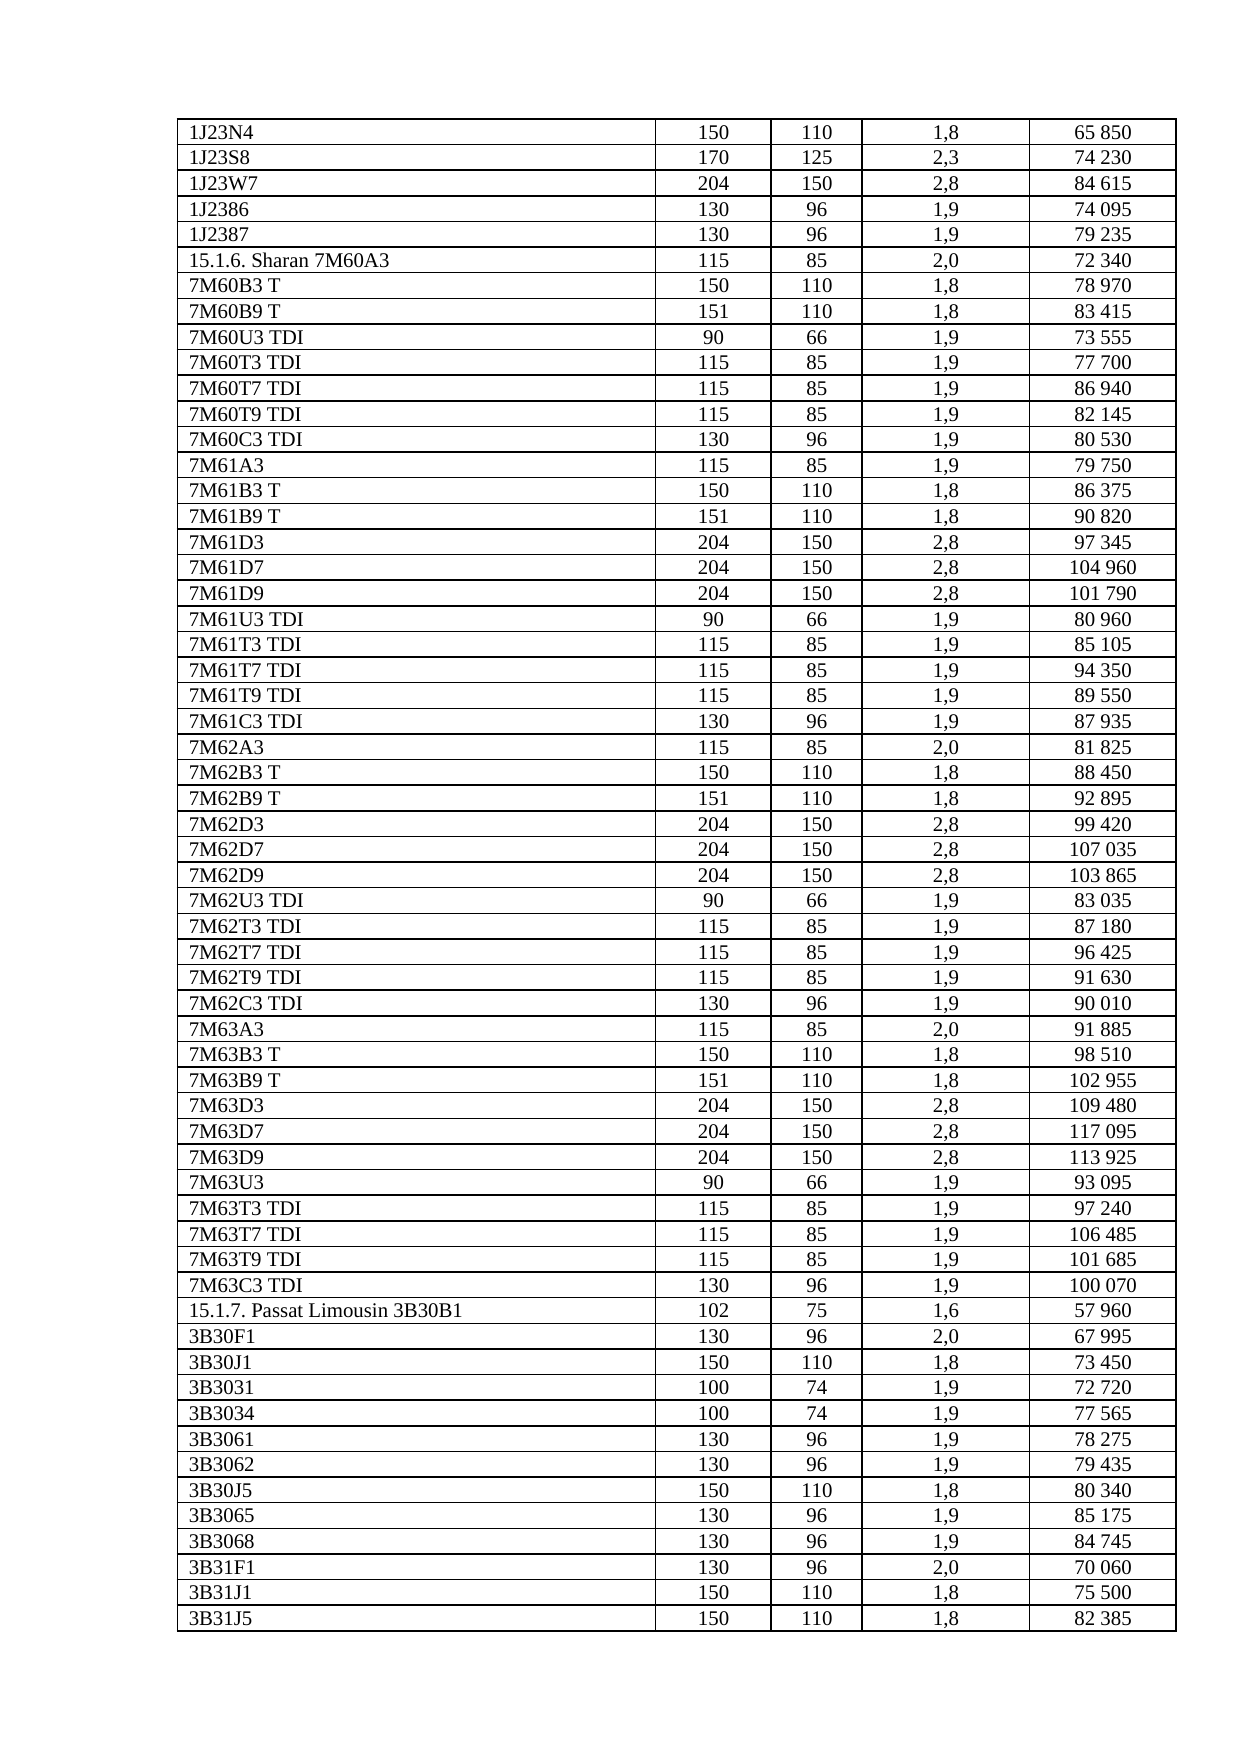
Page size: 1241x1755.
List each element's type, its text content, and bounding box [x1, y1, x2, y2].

table_cell 85 175 [1030, 1503, 1175, 1527]
table_cell 1,9 [863, 1222, 1029, 1246]
table_cell 7M61B9 T [178, 504, 655, 528]
table_cell 7M61T7 TDI [178, 658, 655, 682]
table_cell 102 955 [1030, 1068, 1175, 1092]
table_cell [1177, 861, 1181, 887]
table_cell 1,9 [863, 991, 1029, 1015]
table_cell 1,8 [863, 504, 1029, 528]
table_cell 82 145 [1030, 402, 1175, 426]
table_cell 72 720 [1030, 1375, 1175, 1399]
table_cell 110 [772, 786, 861, 810]
table_cell 7M62B3 T [178, 760, 655, 784]
table_cell 150 [656, 1606, 770, 1630]
table_cell 1,9 [863, 453, 1029, 477]
table_cell 150 [772, 581, 861, 605]
table_cell 204 [656, 1119, 770, 1143]
table_cell [1177, 579, 1181, 605]
table_cell [1177, 246, 1181, 272]
table_cell 90 820 [1030, 504, 1175, 528]
table_cell 204 [656, 171, 770, 195]
table_cell [1177, 784, 1181, 810]
table_cell 150 [772, 1145, 861, 1169]
table_cell [1177, 451, 1181, 477]
table_cell 98 510 [1030, 1042, 1175, 1066]
table_cell 115 [656, 658, 770, 682]
table_cell 7M63U3 [178, 1170, 655, 1194]
table_cell 75 500 [1030, 1580, 1175, 1604]
table_cell 150 [772, 555, 861, 579]
table_cell 7M61T3 TDI [178, 632, 655, 656]
table_cell 7M62T9 TDI [178, 965, 655, 989]
table_cell 96 [772, 1273, 861, 1297]
table_cell 7M61T9 TDI [178, 683, 655, 707]
table_cell 3B3062 [178, 1452, 655, 1476]
table_cell [1177, 1246, 1181, 1271]
table_cell 3B3031 [178, 1375, 655, 1399]
table_cell 1,9 [863, 350, 1029, 374]
table_cell 113 925 [1030, 1145, 1175, 1169]
table_cell 2,8 [863, 812, 1029, 836]
table_cell 3B31J1 [178, 1580, 655, 1604]
table_cell 85 [772, 350, 861, 374]
table_cell 1J23N4 [178, 120, 655, 144]
table_cell 96 [772, 1555, 861, 1579]
table_cell [1177, 1528, 1181, 1553]
table_cell 1,9 [863, 965, 1029, 989]
table_cell [1177, 1451, 1181, 1476]
table_cell 204 [656, 530, 770, 554]
table_cell 2,0 [863, 1555, 1029, 1579]
table_cell 204 [656, 555, 770, 579]
table_cell 7M63A3 [178, 1017, 655, 1041]
table_cell 2,8 [863, 555, 1029, 579]
table_cell 115 [656, 632, 770, 656]
table_cell 1,8 [863, 1068, 1029, 1092]
table_cell 150 [656, 478, 770, 502]
table_cell 1J2386 [178, 197, 655, 221]
table_cell 85 [772, 248, 861, 272]
table_cell 1,8 [863, 1606, 1029, 1630]
table_cell 7M63T3 TDI [178, 1196, 655, 1220]
table_cell 97 240 [1030, 1196, 1175, 1220]
table_cell 7M60B9 T [178, 299, 655, 323]
table_cell 84 615 [1030, 171, 1175, 195]
table_cell 115 [656, 940, 770, 964]
table_cell 96 [772, 1529, 861, 1553]
table_cell 1,9 [863, 683, 1029, 707]
table_cell 1,8 [863, 760, 1029, 784]
table_cell [1177, 708, 1181, 733]
table_cell 15.1.7. Passat Limousin 3B30B1 [178, 1298, 655, 1322]
table_cell 7M60T7 TDI [178, 376, 655, 400]
table_cell 3B3061 [178, 1427, 655, 1451]
table_cell 115 [656, 1222, 770, 1246]
table_cell [1177, 887, 1181, 912]
table_cell [1177, 1271, 1181, 1297]
table_cell 77 565 [1030, 1401, 1175, 1425]
table_cell 109 480 [1030, 1093, 1175, 1117]
table_cell 2,8 [863, 837, 1029, 861]
table_cell 15.1.6. Sharan 7M60A3 [178, 248, 655, 272]
table_cell 7M60C3 TDI [178, 427, 655, 451]
table_cell 130 [656, 222, 770, 246]
table_cell 151 [656, 1068, 770, 1092]
table_cell 3B3068 [178, 1529, 655, 1553]
table_cell 85 [772, 965, 861, 989]
table_cell 1,9 [863, 1170, 1029, 1194]
table_cell 115 [656, 683, 770, 707]
table_cell 1,8 [863, 273, 1029, 297]
table_cell 7M63D7 [178, 1119, 655, 1143]
table_cell [1177, 374, 1181, 400]
table_cell [1177, 1374, 1181, 1399]
table_cell 110 [772, 504, 861, 528]
table_cell 110 [772, 760, 861, 784]
table_cell 110 [772, 299, 861, 323]
table_cell 7M61B3 T [178, 478, 655, 502]
table_cell 85 [772, 1247, 861, 1271]
table_cell 67 995 [1030, 1324, 1175, 1348]
table_cell [1177, 1476, 1181, 1502]
table_cell 110 [772, 1478, 861, 1502]
table_cell 110 [772, 478, 861, 502]
table_cell [1177, 989, 1181, 1015]
table_cell 2,3 [863, 145, 1029, 169]
table_cell 74 230 [1030, 145, 1175, 169]
table_cell 96 [772, 709, 861, 733]
table_cell 2,0 [863, 1017, 1029, 1041]
table_cell [1177, 682, 1181, 707]
table_cell [1177, 1297, 1181, 1322]
table_cell 7M60T3 TDI [178, 350, 655, 374]
table_cell [1177, 1579, 1181, 1604]
table_cell 83 415 [1030, 299, 1175, 323]
table_cell 7M61A3 [178, 453, 655, 477]
table_cell [1177, 554, 1181, 579]
table_cell 96 [772, 1503, 861, 1527]
table_cell 130 [656, 1555, 770, 1579]
table_cell 80 530 [1030, 427, 1175, 451]
table_cell 94 350 [1030, 658, 1175, 682]
table_cell 84 745 [1030, 1529, 1175, 1553]
table_cell 1J23W7 [178, 171, 655, 195]
table_cell 85 [772, 735, 861, 759]
table_cell 7M63T7 TDI [178, 1222, 655, 1246]
table_cell 115 [656, 376, 770, 400]
table_cell 1,9 [863, 1273, 1029, 1297]
table_cell 7M62T7 TDI [178, 940, 655, 964]
table_cell [1177, 1323, 1181, 1348]
table_cell 130 [656, 991, 770, 1015]
table_cell 2,8 [863, 171, 1029, 195]
table_cell 75 [772, 1298, 861, 1322]
table_cell 73 450 [1030, 1350, 1175, 1374]
table_cell 1,9 [863, 888, 1029, 912]
table_cell [1177, 272, 1181, 297]
table_cell [1177, 913, 1181, 938]
table_cell 2,0 [863, 248, 1029, 272]
table_cell 73 555 [1030, 325, 1175, 349]
table_cell 1,9 [863, 376, 1029, 400]
table_cell [1177, 1425, 1181, 1451]
table_cell 7M62A3 [178, 735, 655, 759]
table_cell 85 [772, 683, 861, 707]
table_cell 7M61D9 [178, 581, 655, 605]
table_cell 1,9 [863, 709, 1029, 733]
table_cell 85 [772, 632, 861, 656]
table_cell 81 825 [1030, 735, 1175, 759]
table_cell 1J2387 [178, 222, 655, 246]
table_cell 90 [656, 325, 770, 349]
table_cell 66 [772, 888, 861, 912]
table_cell 3B30J5 [178, 1478, 655, 1502]
table_cell 1,9 [863, 1401, 1029, 1425]
table_cell 85 105 [1030, 632, 1175, 656]
table_cell 2,0 [863, 735, 1029, 759]
table_cell 85 [772, 376, 861, 400]
table_cell 92 895 [1030, 786, 1175, 810]
table_cell 1,6 [863, 1298, 1029, 1322]
table_cell [1177, 1194, 1181, 1220]
table_cell 86 940 [1030, 376, 1175, 400]
table_cell 130 [656, 1324, 770, 1348]
table_cell 79 750 [1030, 453, 1175, 477]
table_cell 74 095 [1030, 197, 1175, 221]
table_cell 96 [772, 197, 861, 221]
table_cell 110 [772, 1580, 861, 1604]
table_cell [1177, 195, 1181, 221]
table_cell 115 [656, 735, 770, 759]
table_cell 204 [656, 863, 770, 887]
table_cell 101 790 [1030, 581, 1175, 605]
table_cell 83 035 [1030, 888, 1175, 912]
table_cell 1,9 [863, 1427, 1029, 1451]
table_cell 100 070 [1030, 1273, 1175, 1297]
table_cell [1177, 1553, 1181, 1579]
table_cell [1177, 1220, 1181, 1246]
table_cell 150 [656, 1350, 770, 1374]
table_cell 2,8 [863, 1119, 1029, 1143]
table_cell 110 [772, 1350, 861, 1374]
table_cell 1,8 [863, 299, 1029, 323]
table_cell 1,8 [863, 478, 1029, 502]
table_cell 1,9 [863, 940, 1029, 964]
table_cell 90 [656, 888, 770, 912]
table_cell 7M62C3 TDI [178, 991, 655, 1015]
table_cell 7M63D3 [178, 1093, 655, 1117]
table_cell 91 630 [1030, 965, 1175, 989]
table_cell 115 [656, 1247, 770, 1271]
table_cell 72 340 [1030, 248, 1175, 272]
table_cell 115 [656, 914, 770, 938]
table_cell 77 700 [1030, 350, 1175, 374]
table_cell 150 [772, 530, 861, 554]
table_cell 7M63B9 T [178, 1068, 655, 1092]
table_cell 150 [656, 1580, 770, 1604]
table_cell [1177, 1502, 1181, 1527]
table_cell 130 [656, 197, 770, 221]
table_cell [1177, 144, 1181, 169]
table_cell 96 [772, 991, 861, 1015]
table_cell [1177, 426, 1181, 451]
table_cell 79 435 [1030, 1452, 1175, 1476]
table_cell 78 970 [1030, 273, 1175, 297]
table_cell 90 010 [1030, 991, 1175, 1015]
table_cell 7M60U3 TDI [178, 325, 655, 349]
table_cell 7M63B3 T [178, 1042, 655, 1066]
table_cell [1177, 400, 1181, 426]
table_cell 115 [656, 1196, 770, 1220]
table_cell 89 550 [1030, 683, 1175, 707]
table_cell [1177, 605, 1181, 631]
table_cell 150 [772, 1119, 861, 1143]
table_cell 150 [656, 273, 770, 297]
table_cell [1177, 503, 1181, 528]
table_cell 96 [772, 1452, 861, 1476]
table_cell 85 [772, 1222, 861, 1246]
table_cell 115 [656, 350, 770, 374]
table_cell 115 [656, 1017, 770, 1041]
table_cell [1177, 477, 1181, 502]
table_cell 170 [656, 145, 770, 169]
table_cell 130 [656, 1273, 770, 1297]
table_cell 1,9 [863, 1196, 1029, 1220]
table_cell 130 [656, 1427, 770, 1451]
table_cell 115 [656, 965, 770, 989]
table_cell 102 [656, 1298, 770, 1322]
table_cell 3B31F1 [178, 1555, 655, 1579]
table_cell 204 [656, 581, 770, 605]
table_cell 110 [772, 273, 861, 297]
table_cell 97 345 [1030, 530, 1175, 554]
table_cell 2,8 [863, 1145, 1029, 1169]
table_cell [1177, 1066, 1181, 1092]
table_cell 150 [772, 1093, 861, 1117]
table_cell 7M60B3 T [178, 273, 655, 297]
table_cell 7M62D7 [178, 837, 655, 861]
table_cell [1177, 656, 1181, 682]
table_cell 88 450 [1030, 760, 1175, 784]
table_cell 130 [656, 427, 770, 451]
table_cell 85 [772, 1017, 861, 1041]
table_cell 3B30F1 [178, 1324, 655, 1348]
table_cell 85 [772, 1196, 861, 1220]
table_cell [1177, 323, 1181, 349]
table_cell 2,8 [863, 863, 1029, 887]
table_cell 85 [772, 658, 861, 682]
table_cell 78 275 [1030, 1427, 1175, 1451]
table_cell 150 [772, 812, 861, 836]
table_cell 3B30J1 [178, 1350, 655, 1374]
table_cell 7M63T9 TDI [178, 1247, 655, 1271]
table_cell 96 [772, 427, 861, 451]
table_cell 1,9 [863, 222, 1029, 246]
table_cell 7M61C3 TDI [178, 709, 655, 733]
table_cell 204 [656, 1145, 770, 1169]
table_cell 70 060 [1030, 1555, 1175, 1579]
table_cell 100 [656, 1375, 770, 1399]
table_cell [1177, 1348, 1181, 1374]
table_cell 130 [656, 1529, 770, 1553]
table_cell 80 960 [1030, 607, 1175, 631]
table_cell 1,8 [863, 786, 1029, 810]
table_cell 7M62D3 [178, 812, 655, 836]
table_cell [1177, 169, 1181, 195]
table_cell 1,8 [863, 1478, 1029, 1502]
table_cell 110 [772, 120, 861, 144]
table_cell 1,9 [863, 632, 1029, 656]
table_cell 110 [772, 1606, 861, 1630]
table_cell 110 [772, 1042, 861, 1066]
table_cell 150 [656, 1042, 770, 1066]
table_cell [1177, 631, 1181, 656]
table_cell 110 [772, 1068, 861, 1092]
table_cell 100 [656, 1401, 770, 1425]
table_cell 79 235 [1030, 222, 1175, 246]
table_cell 117 095 [1030, 1119, 1175, 1143]
table_cell 90 [656, 607, 770, 631]
table_cell 7M63C3 TDI [178, 1273, 655, 1297]
table_cell 87 935 [1030, 709, 1175, 733]
table_cell [1177, 298, 1181, 323]
table_cell 2,0 [863, 1324, 1029, 1348]
table_cell 85 [772, 453, 861, 477]
table_cell [1177, 810, 1181, 836]
table_cell [1177, 1041, 1181, 1066]
table_cell 130 [656, 1452, 770, 1476]
table_cell 115 [656, 453, 770, 477]
table_cell 85 [772, 402, 861, 426]
table_cell 3B3065 [178, 1503, 655, 1527]
table_cell 150 [772, 171, 861, 195]
table_cell 7M61U3 TDI [178, 607, 655, 631]
table_cell 1,9 [863, 1529, 1029, 1553]
table_cell [1177, 221, 1181, 246]
table_cell 7M63D9 [178, 1145, 655, 1169]
table_cell 1,9 [863, 427, 1029, 451]
table_cell 1,8 [863, 1580, 1029, 1604]
table_cell [1177, 759, 1181, 784]
table_cell 204 [656, 1093, 770, 1117]
table_cell 85 [772, 914, 861, 938]
table_cell 82 385 [1030, 1606, 1175, 1630]
table_cell 151 [656, 504, 770, 528]
table_cell 125 [772, 145, 861, 169]
table_cell 150 [772, 863, 861, 887]
table_cell 1,9 [863, 1247, 1029, 1271]
table_cell 106 485 [1030, 1222, 1175, 1246]
table_cell [1177, 1399, 1181, 1425]
table_cell 1J23S8 [178, 145, 655, 169]
table_cell 151 [656, 786, 770, 810]
table_cell 7M61D3 [178, 530, 655, 554]
table_cell 204 [656, 837, 770, 861]
table_cell 74 [772, 1401, 861, 1425]
table_cell [1177, 118, 1181, 144]
table_cell 1,9 [863, 325, 1029, 349]
table_cell 1,8 [863, 1042, 1029, 1066]
table_cell [1177, 1015, 1181, 1041]
table_cell 86 375 [1030, 478, 1175, 502]
table_cell 7M61D7 [178, 555, 655, 579]
table_cell [1177, 1092, 1181, 1117]
table_cell 150 [656, 760, 770, 784]
table_cell 101 685 [1030, 1247, 1175, 1271]
table_cell 130 [656, 1503, 770, 1527]
table_cell 7M62T3 TDI [178, 914, 655, 938]
table_cell 65 850 [1030, 120, 1175, 144]
table_cell [1177, 1143, 1181, 1169]
table_cell 107 035 [1030, 837, 1175, 861]
table_cell 7M62U3 TDI [178, 888, 655, 912]
table_cell 103 865 [1030, 863, 1175, 887]
table_cell [1177, 733, 1181, 759]
table_cell 99 420 [1030, 812, 1175, 836]
table_cell 1,9 [863, 607, 1029, 631]
table_cell 1,9 [863, 658, 1029, 682]
table_cell [1177, 1118, 1181, 1143]
table_cell 1,9 [863, 197, 1029, 221]
table_cell 66 [772, 607, 861, 631]
table_cell [1177, 349, 1181, 374]
table_cell 7M60T9 TDI [178, 402, 655, 426]
table_cell 150 [772, 837, 861, 861]
table_cell 1,9 [863, 914, 1029, 938]
table_cell 2,8 [863, 581, 1029, 605]
table_cell 204 [656, 812, 770, 836]
table_cell 2,8 [863, 1093, 1029, 1117]
table_cell 3B31J5 [178, 1606, 655, 1630]
table_cell [1177, 1604, 1181, 1630]
table_cell 96 [772, 222, 861, 246]
table_cell 104 960 [1030, 555, 1175, 579]
table_cell 150 [656, 1478, 770, 1502]
table_cell 96 425 [1030, 940, 1175, 964]
table_cell 2,8 [863, 530, 1029, 554]
table_cell 150 [656, 120, 770, 144]
table_cell 7M62D9 [178, 863, 655, 887]
table_cell 80 340 [1030, 1478, 1175, 1502]
table_cell 66 [772, 325, 861, 349]
table_cell 130 [656, 709, 770, 733]
table_cell 96 [772, 1324, 861, 1348]
table_cell 115 [656, 248, 770, 272]
table_cell 93 095 [1030, 1170, 1175, 1194]
table_cell [1177, 1169, 1181, 1194]
table_cell 87 180 [1030, 914, 1175, 938]
table_cell 1,9 [863, 1503, 1029, 1527]
table_cell [1177, 528, 1181, 554]
table_cell 96 [772, 1427, 861, 1451]
table_cell [1177, 938, 1181, 964]
table_cell 115 [656, 402, 770, 426]
table_cell 3B3034 [178, 1401, 655, 1425]
table_cell 1,9 [863, 402, 1029, 426]
table_cell 57 960 [1030, 1298, 1175, 1322]
table_cell 90 [656, 1170, 770, 1194]
table_cell 1,9 [863, 1375, 1029, 1399]
table_cell [1177, 836, 1181, 861]
table_cell 74 [772, 1375, 861, 1399]
table_cell 85 [772, 940, 861, 964]
table_cell 1,8 [863, 1350, 1029, 1374]
table_cell 151 [656, 299, 770, 323]
table_cell 91 885 [1030, 1017, 1175, 1041]
table_cell 7M62B9 T [178, 786, 655, 810]
table_cell [1177, 964, 1181, 989]
table_cell 66 [772, 1170, 861, 1194]
table_cell 1,9 [863, 1452, 1029, 1476]
table_cell 1,8 [863, 120, 1029, 144]
